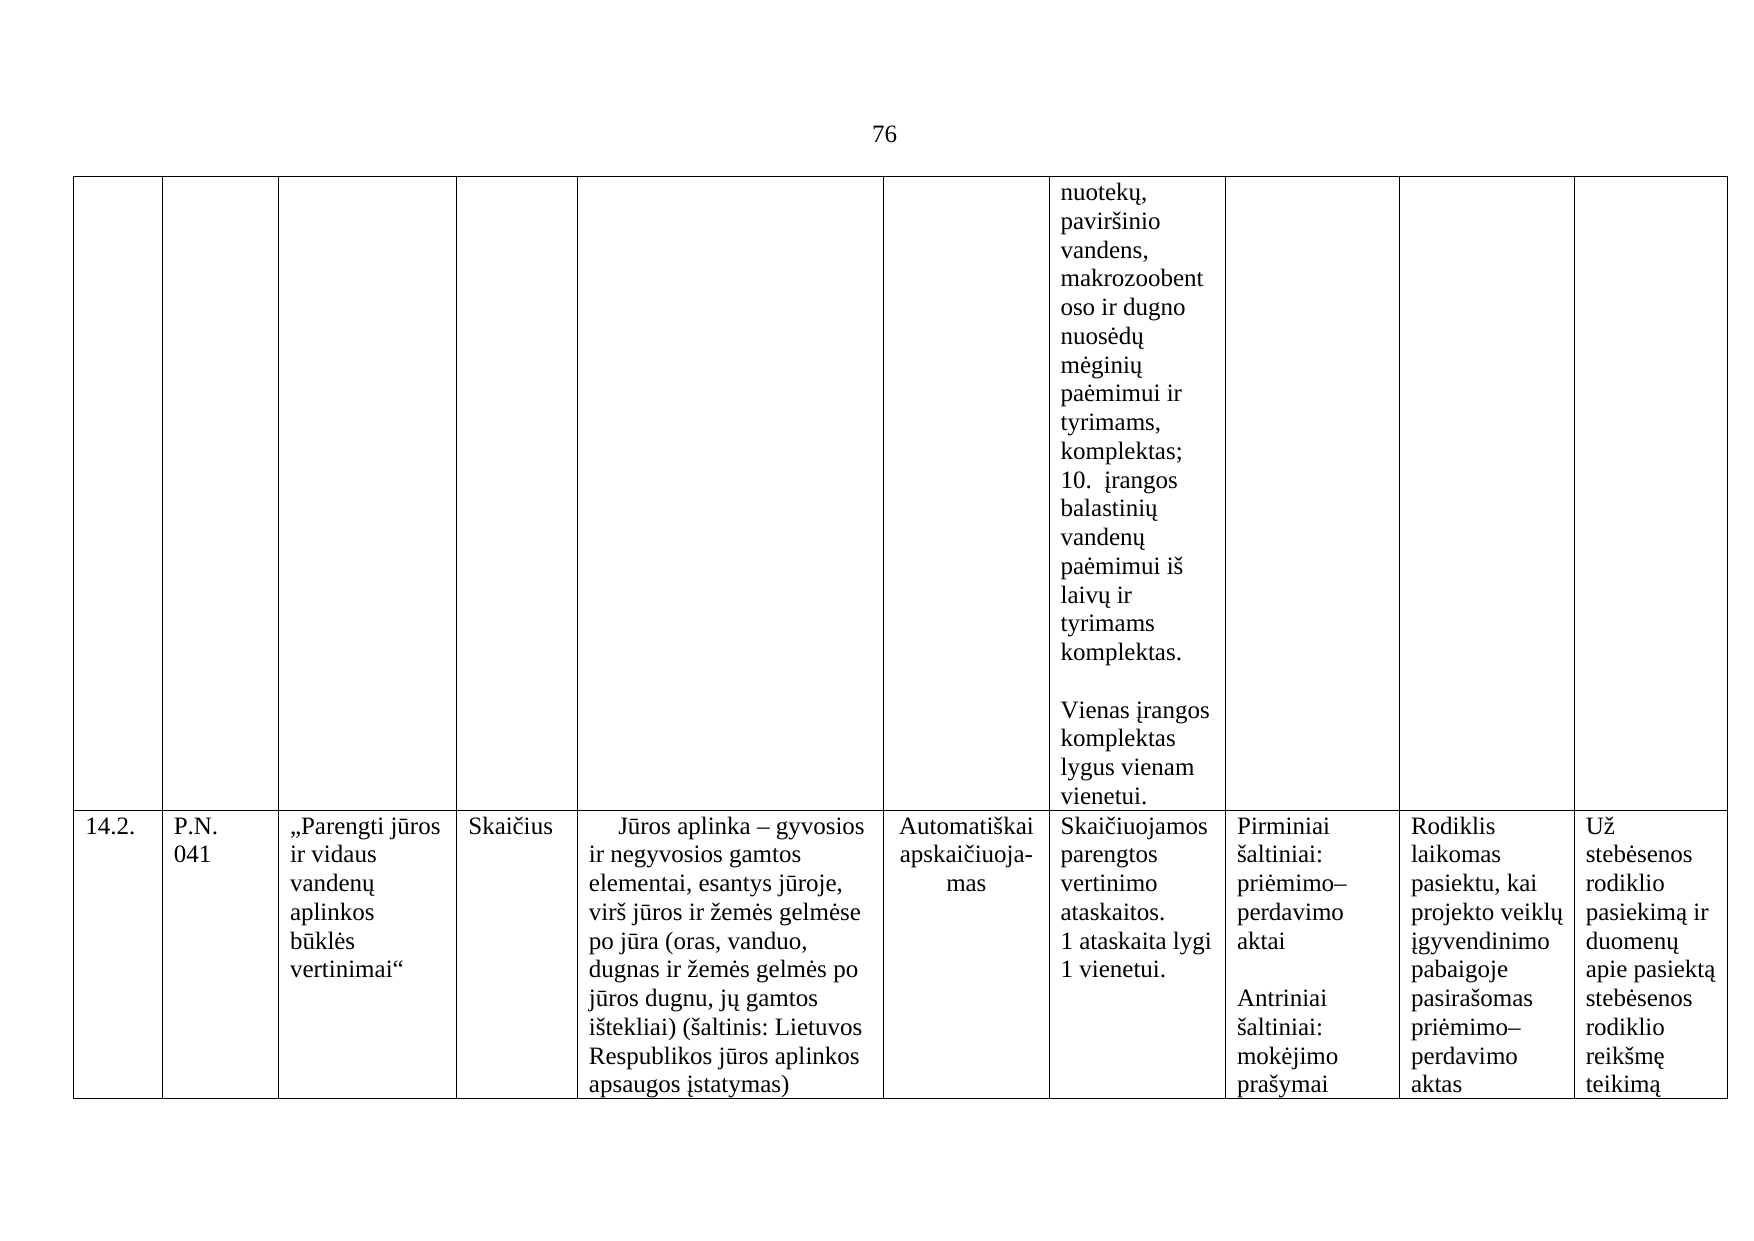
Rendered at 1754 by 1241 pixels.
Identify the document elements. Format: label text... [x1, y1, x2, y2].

table_cell [1575, 177, 1727, 810]
table_cell [163, 177, 278, 810]
table_cell Už stebėsenos rodiklio pasiekimą ir duomenų apie pasiektą stebėsenos rodiklio reikšmę teikimą [1575, 811, 1727, 1098]
table_cell „Parengti jūros ir vidaus vandenų aplinkos būklės vertinimai“ [279, 811, 456, 1098]
table_cell Automatiškai apskaičiuoja-mas [884, 811, 1049, 1098]
table_cell [74, 177, 162, 810]
table_cell nuotekų, paviršinio vandens, makrozoobentoso ir dugno nuosėdų mėginių paėmimui ir tyrimams, komplektas; 10. įrangos balastinių vandenų paėmimui iš laivų ir tyrimams komplektas. Vienas įrangos komplektas lygus vienam vienetui. [1050, 177, 1225, 810]
table_cell Skaičius [457, 811, 577, 1098]
table_cell [1226, 177, 1399, 810]
table_cell [1400, 177, 1574, 810]
table_cell Rodiklis laikomas pasiektu, kai projekto veiklų įgyvendinimo pabaigoje pasirašomas priėmimo–perdavimo aktas [1400, 811, 1574, 1098]
table_cell [884, 177, 1049, 810]
table_cell P.N. 041 [163, 811, 278, 1098]
table_cell [457, 177, 577, 810]
table_cell Skaičiuojamos parengtos vertinimo ataskaitos. 1 ataskaita lygi 1 vienetui. [1050, 811, 1225, 1098]
table_cell 14.2. [74, 811, 162, 1098]
table_cell Jūros aplinka – gyvosios ir negyvosios gamtos elementai, esantys jūroje, virš jūros ir žemės gelmėse po jūra (oras, vanduo, dugnas ir žemės gelmės po jūros dugnu, jų gamtos ištekliai) (šaltinis: Lietuvos Respublikos jūros aplinkos apsaugos įstatymas) [578, 811, 883, 1098]
table_cell [279, 177, 456, 810]
table_cell [578, 177, 883, 810]
table_cell Pirminiai šaltiniai: priėmimo–perdavimo aktai Antriniai šaltiniai: mokėjimo prašymai [1226, 811, 1399, 1098]
